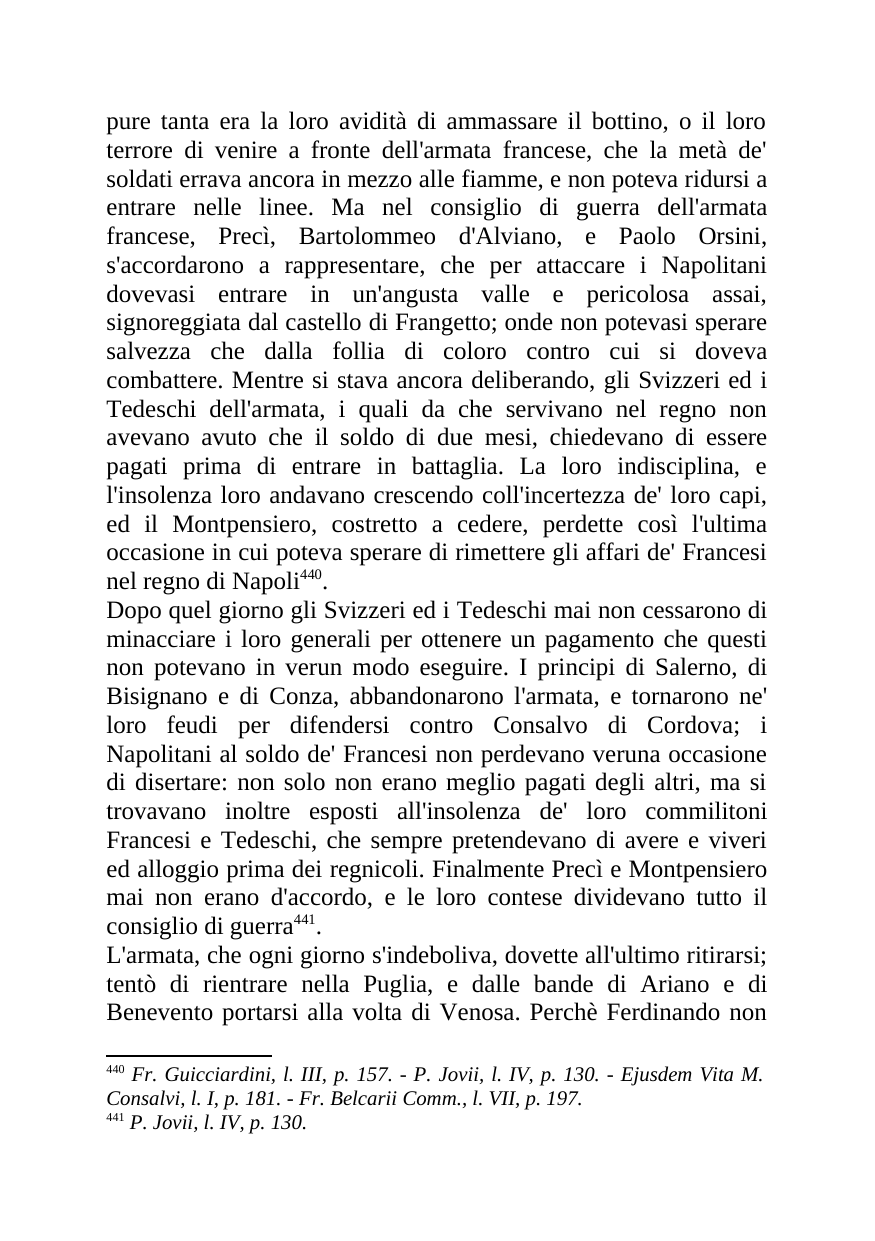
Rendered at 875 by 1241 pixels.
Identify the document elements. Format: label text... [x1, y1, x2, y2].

text Fr. Guicciardini, l. III, p. 157. - P. Jovii, l. IV, p. 130. - Ejusdem Vita M. Consalvi, l. I, p. 181. - Fr. Belcarii Comm., l. VII, p. 197. [106, 1062, 768, 1110]
text pure tanta era la loro avidità di ammassare il bottino, o il loro terrore di venire a fronte dell'armata francese, che la metà de' soldati errava ancora in mezzo alle fiamme, e non poteva ridursi a entrare nelle linee. Ma nel consiglio di guerra dell'armata francese, Precì, Bartolommeo d'Alviano, e Paolo Orsini, s'accordarono a rappresentare, che per attaccare i Napolitani dovevasi entrare in un'angusta valle e pericolosa assai, signoreggiata dal castello di Frangetto; onde non potevasi sperare salvezza che dalla follia di coloro contro cui si doveva combattere. Mentre si stava ancora deliberando, gli Svizzeri ed i Tedeschi dell'armata, i quali da che servivano nel regno non avevano avuto che il soldo di due mesi, chiedevano di essere pagati prima di entrare in battaglia. La loro indisciplina, e l'insolenza loro andavano crescendo coll'incertezza de' loro capi, ed il Montpensiero, costretto a cedere, perdette così l'ultima occasione in cui poteva sperare di rimettere gli affari de' Francesi nel regno di Napoli. [106, 106, 768, 595]
text L'armata, che ogni giorno s'indeboliva, dovette all'ultimo ritirarsi; tentò di rientrare nella Puglia, e dalle bande di Ariano e di Benevento portarsi alla volta di Venosa. Perchè Ferdinando non [106, 940, 768, 1026]
text Dopo quel giorno gli Svizzeri ed i Tedeschi mai non cessarono di minacciare i loro generali per ottenere un pagamento che questi non potevano in verun modo eseguire. I principi di Salerno, di Bisignano e di Conza, abbandonarono l'armata, e tornarono ne' loro feudi per difendersi contro Consalvo di Cordova; i Napolitani al soldo de' Francesi non perdevano veruna occasione di disertare: non solo non erano meglio pagati degli altri, ma si trovavano inoltre esposti all'insolenza de' loro commilitoni Francesi e Tedeschi, che sempre pretendevano di avere e viveri ed alloggio prima dei regnicoli. Finalmente Precì e Montpensiero mai non erano d'accordo, e le loro contese dividevano tutto il consiglio di guerra. [106, 595, 768, 940]
text P. Jovii, l. IV, p. 130. [106, 1110, 768, 1134]
